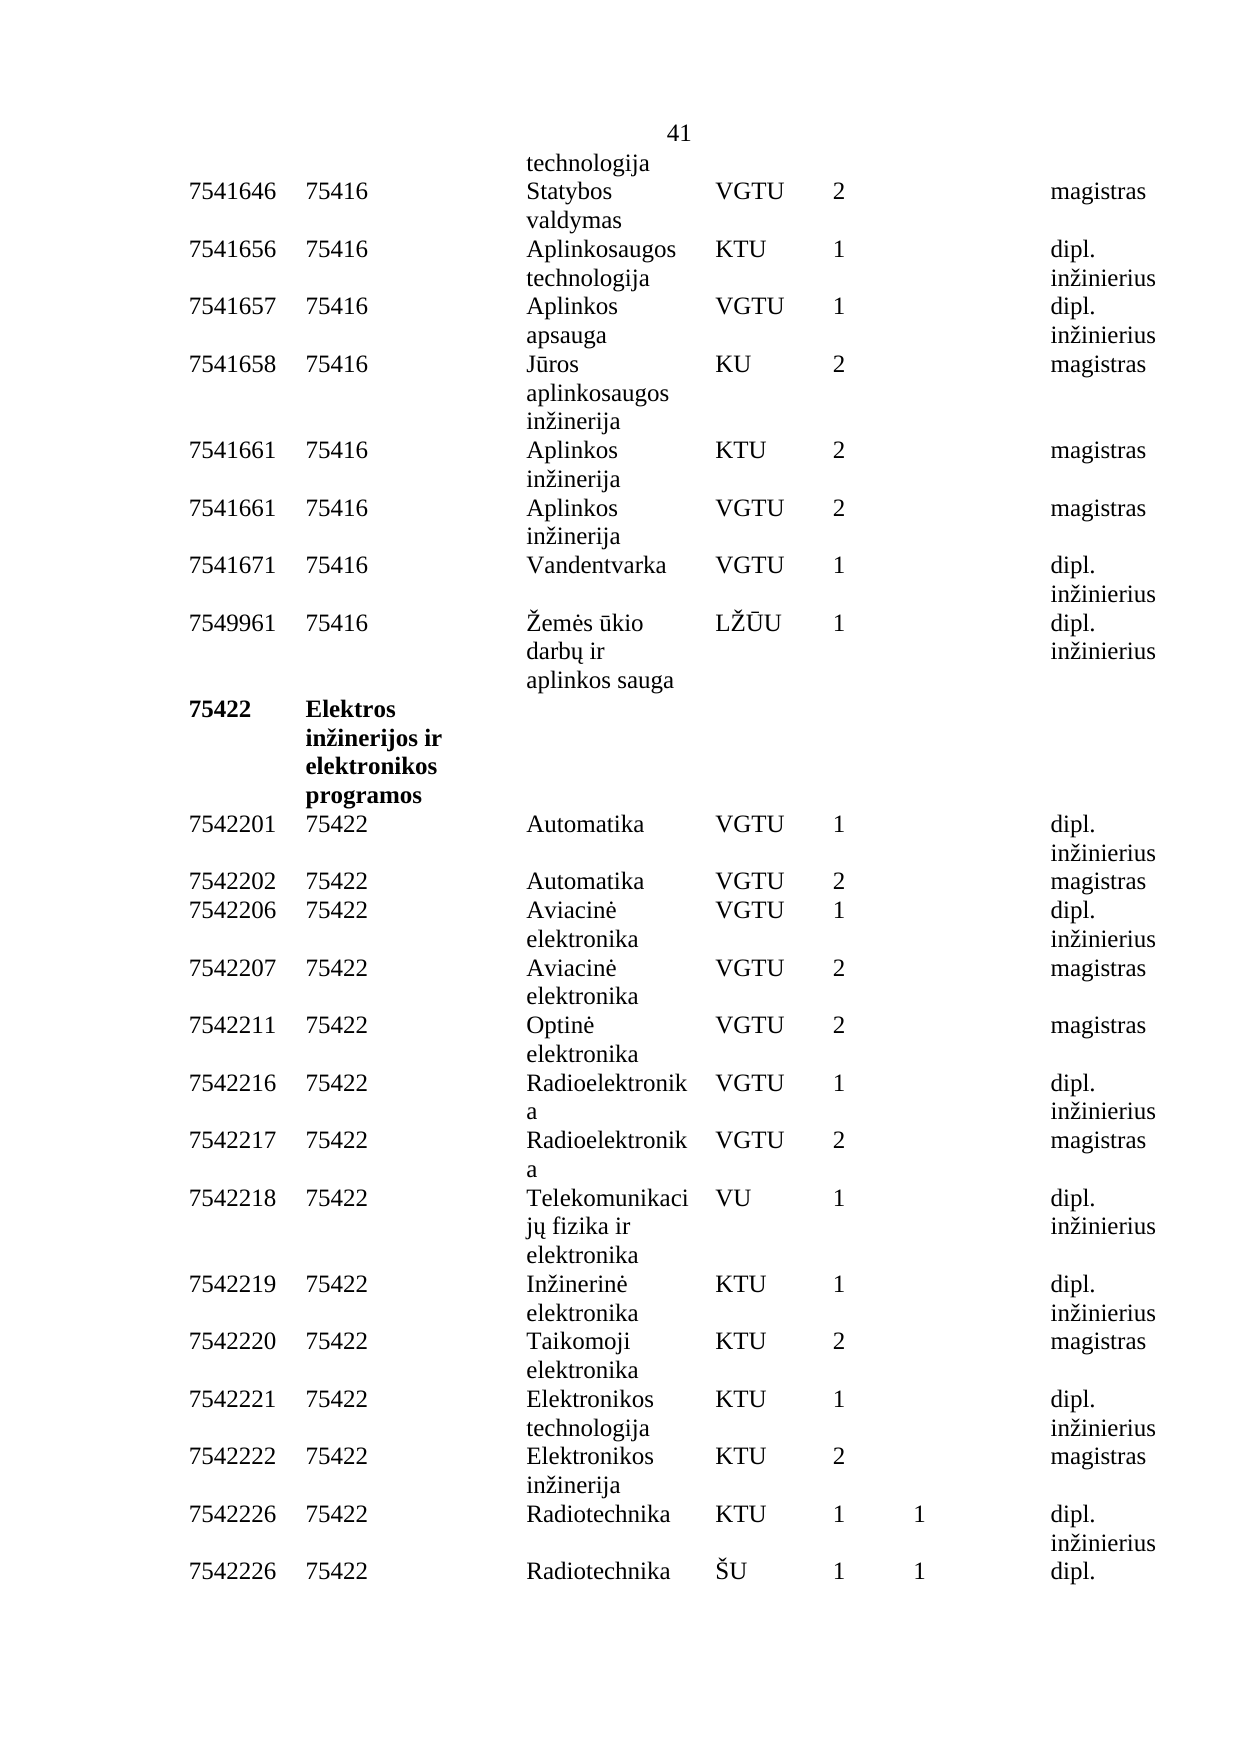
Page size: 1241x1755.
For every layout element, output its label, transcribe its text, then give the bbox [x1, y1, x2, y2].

table_cell 75416 [294, 435, 515, 493]
table_cell 7542226 [177, 1556, 294, 1585]
table_cell dipl. inžinierius [1039, 895, 1197, 953]
table_cell dipl. inžinierius [1039, 1068, 1197, 1125]
table_cell 7542207 [177, 953, 294, 1010]
table_cell [1202, 809, 1207, 866]
table_cell [1197, 176, 1202, 234]
table_cell 1 [821, 1556, 902, 1585]
table_cell dipl. inžinierius [1039, 234, 1197, 291]
table_cell 75422 [294, 1125, 515, 1183]
table_cell [1197, 1183, 1202, 1269]
table_cell 7542219 [177, 1269, 294, 1326]
table_cell 1 [821, 809, 902, 866]
table_cell 2 [821, 1326, 902, 1384]
table_cell dipl. inžinierius [1039, 291, 1197, 349]
table_cell [1197, 435, 1202, 493]
table_cell VGTU [704, 1068, 821, 1125]
table_cell 1 [821, 291, 902, 349]
table_cell KTU [704, 1441, 821, 1499]
table_cell [1197, 866, 1202, 895]
table_cell [973, 1269, 1039, 1326]
table_cell magistras [1039, 349, 1197, 435]
table_cell VGTU [704, 895, 821, 953]
table_cell 1 [821, 234, 902, 291]
table_cell [973, 435, 1039, 493]
table_cell [902, 1010, 973, 1068]
table_cell magistras [1039, 953, 1197, 1010]
table_cell magistras [1039, 1326, 1197, 1384]
table_cell 7542222 [177, 1441, 294, 1499]
table_cell [902, 291, 973, 349]
table_cell 7549961 [177, 608, 294, 694]
table_cell [973, 809, 1039, 866]
table_cell [902, 435, 973, 493]
table_cell [973, 1125, 1039, 1183]
table_cell [902, 1326, 973, 1384]
table_cell [1197, 1499, 1202, 1556]
table_cell Elektronikos technologija [515, 1384, 704, 1441]
table_cell Aviacinė elektronika [515, 895, 704, 953]
table_cell [1197, 1010, 1202, 1068]
table_cell Vandentvarka [515, 550, 704, 608]
table_cell [973, 291, 1039, 349]
table_cell magistras [1039, 1010, 1197, 1068]
table_cell ŠU [704, 1556, 821, 1585]
table_cell 7541661 [177, 435, 294, 493]
table_cell [1197, 608, 1202, 694]
table_cell Aplinkos apsauga [515, 291, 704, 349]
table_cell Elektros inžinerijos ir elektronikos programos [294, 694, 515, 809]
table_cell 75422 [294, 1068, 515, 1125]
table_cell KTU [704, 1384, 821, 1441]
table_cell dipl. inžinierius [1039, 608, 1197, 694]
table_cell [1202, 1068, 1207, 1125]
table_cell 75422 [294, 866, 515, 895]
table_cell dipl. inžinierius [1039, 1499, 1197, 1556]
table_cell Inžinerinė elektronika [515, 1269, 704, 1326]
table_cell 75416 [294, 493, 515, 550]
table_cell [1202, 1556, 1207, 1585]
table_cell 7541646 [177, 176, 294, 234]
table_cell [973, 176, 1039, 234]
table_cell KTU [704, 1499, 821, 1556]
table_cell [1039, 694, 1197, 809]
table_cell 7542211 [177, 1010, 294, 1068]
table_cell 7542216 [177, 1068, 294, 1125]
table_cell dipl. inžinierius [1039, 1384, 1197, 1441]
table_cell 75422 [294, 953, 515, 1010]
table_cell [821, 694, 902, 809]
table_cell [1202, 176, 1207, 234]
table_cell [1197, 550, 1202, 608]
table_cell [902, 493, 973, 550]
table_cell Optinė elektronika [515, 1010, 704, 1068]
table_cell [821, 148, 902, 176]
table_cell 2 [821, 493, 902, 550]
table_cell [902, 953, 973, 1010]
table_cell [902, 234, 973, 291]
table_cell [1039, 148, 1197, 176]
table_cell [704, 148, 821, 176]
table_cell technologija [515, 148, 704, 176]
table_cell [1202, 608, 1207, 694]
table_cell 75422 [294, 895, 515, 953]
table_cell 7542221 [177, 1384, 294, 1441]
table_cell [1202, 1326, 1207, 1384]
table_cell [1197, 349, 1202, 435]
table_cell [902, 1068, 973, 1125]
table_cell [1202, 1183, 1207, 1269]
table_cell magistras [1039, 866, 1197, 895]
table_cell [973, 608, 1039, 694]
table_cell dipl. inžinierius [1039, 1183, 1197, 1269]
table_cell Radioelektronika [515, 1068, 704, 1125]
table_cell [902, 1183, 973, 1269]
table_cell [902, 1125, 973, 1183]
table_cell [1202, 1384, 1207, 1441]
table_cell [1197, 1556, 1202, 1585]
table_cell [973, 1068, 1039, 1125]
table_cell Taikomoji elektronika [515, 1326, 704, 1384]
table_cell [902, 1441, 973, 1499]
table_cell 75422 [294, 1499, 515, 1556]
table_cell [973, 895, 1039, 953]
table_cell 1 [821, 1183, 902, 1269]
table_cell 1 [821, 1499, 902, 1556]
table_cell 2 [821, 866, 902, 895]
table_cell Aplinkosaugos technologija [515, 234, 704, 291]
table_cell 75416 [294, 291, 515, 349]
table_cell 1 [821, 1384, 902, 1441]
table_cell 7542226 [177, 1499, 294, 1556]
table_cell VGTU [704, 291, 821, 349]
table_cell [902, 866, 973, 895]
table_cell 7542217 [177, 1125, 294, 1183]
table_cell [973, 953, 1039, 1010]
table_cell [973, 148, 1039, 176]
table_cell [1202, 953, 1207, 1010]
table_cell Aplinkos inžinerija [515, 493, 704, 550]
table_cell [1197, 694, 1202, 809]
table_cell 75416 [294, 550, 515, 608]
table_cell [1202, 1010, 1207, 1068]
table_cell magistras [1039, 1125, 1197, 1183]
table_cell 75422 [294, 1384, 515, 1441]
table_cell 7542220 [177, 1326, 294, 1384]
table_cell magistras [1039, 176, 1197, 234]
table_cell [1197, 493, 1202, 550]
table_cell [973, 349, 1039, 435]
table_cell Radiotechnika [515, 1499, 704, 1556]
table_cell [1197, 1125, 1202, 1183]
table_cell [1197, 1326, 1202, 1384]
table_cell 2 [821, 349, 902, 435]
table_cell 7542202 [177, 866, 294, 895]
table_cell [704, 694, 821, 809]
table_cell [1202, 148, 1207, 176]
table_cell dipl. inžinierius [1039, 809, 1197, 866]
table_cell Statybos valdymas [515, 176, 704, 234]
table_cell 7541658 [177, 349, 294, 435]
table_cell [1202, 694, 1207, 809]
table_cell [902, 1269, 973, 1326]
table_cell 2 [821, 1441, 902, 1499]
table_cell VGTU [704, 550, 821, 608]
table_cell Aviacinė elektronika [515, 953, 704, 1010]
table_cell 2 [821, 176, 902, 234]
table_cell KTU [704, 1326, 821, 1384]
table_cell [973, 234, 1039, 291]
table_cell Radiotechnika [515, 1556, 704, 1585]
table_cell VU [704, 1183, 821, 1269]
table_cell KTU [704, 435, 821, 493]
table_cell 7541657 [177, 291, 294, 349]
table_cell [973, 1010, 1039, 1068]
table_cell dipl. [1039, 1556, 1197, 1585]
table_cell [902, 608, 973, 694]
table_cell 2 [821, 1125, 902, 1183]
table_cell [902, 809, 973, 866]
table_cell [902, 550, 973, 608]
table_cell dipl. inžinierius [1039, 550, 1197, 608]
table_cell 75422 [294, 1326, 515, 1384]
table_cell 1 [821, 608, 902, 694]
table_cell [1197, 1269, 1202, 1326]
table_cell [1197, 1068, 1202, 1125]
table_cell 7541671 [177, 550, 294, 608]
table_cell 75422 [294, 1556, 515, 1585]
table_cell Telekomunikacijų fizika ir elektronika [515, 1183, 704, 1269]
table_cell VGTU [704, 1010, 821, 1068]
table_cell 7541656 [177, 234, 294, 291]
table_cell 7542201 [177, 809, 294, 866]
table_cell [1202, 493, 1207, 550]
table_cell [1202, 291, 1207, 349]
table_cell [1202, 895, 1207, 953]
table_cell [973, 866, 1039, 895]
table_cell Aplinkos inžinerija [515, 435, 704, 493]
table_cell 75422 [294, 1010, 515, 1068]
table_cell [515, 694, 704, 809]
table_cell 75422 [294, 809, 515, 866]
table_cell [1202, 550, 1207, 608]
table_cell 7542218 [177, 1183, 294, 1269]
table_cell Jūros aplinkosaugos inžinerija [515, 349, 704, 435]
table_cell [902, 176, 973, 234]
table_cell 1 [902, 1556, 973, 1585]
table_cell Automatika [515, 866, 704, 895]
table_cell magistras [1039, 1441, 1197, 1499]
table_cell 1 [821, 1068, 902, 1125]
table_cell [177, 148, 294, 176]
table_cell 75422 [177, 694, 294, 809]
table_cell 2 [821, 953, 902, 1010]
table_cell 75416 [294, 176, 515, 234]
table_cell 2 [821, 1010, 902, 1068]
table_cell [973, 1183, 1039, 1269]
table_cell [973, 493, 1039, 550]
table_cell KTU [704, 234, 821, 291]
table_cell [973, 1441, 1039, 1499]
table_cell 75422 [294, 1441, 515, 1499]
table_cell [1202, 435, 1207, 493]
table_cell [1202, 1125, 1207, 1183]
table_cell [1197, 895, 1202, 953]
table_cell [294, 148, 515, 176]
table_cell 1 [902, 1499, 973, 1556]
table_cell [1197, 1384, 1202, 1441]
table_cell [1202, 866, 1207, 895]
table_cell VGTU [704, 493, 821, 550]
table_cell [1197, 809, 1202, 866]
table_cell Žemės ūkio darbų ir aplinkos sauga [515, 608, 704, 694]
table_cell VGTU [704, 1125, 821, 1183]
table_cell KTU [704, 1269, 821, 1326]
table_cell VGTU [704, 953, 821, 1010]
table_cell [973, 694, 1039, 809]
table_cell [1202, 1441, 1207, 1499]
table_cell [973, 550, 1039, 608]
table_cell 7541661 [177, 493, 294, 550]
table_cell Elektronikos inžinerija [515, 1441, 704, 1499]
table_cell 1 [821, 1269, 902, 1326]
table_cell [973, 1326, 1039, 1384]
table_cell [1197, 234, 1202, 291]
table_cell [1202, 349, 1207, 435]
table_cell [1197, 1441, 1202, 1499]
table_cell VGTU [704, 866, 821, 895]
table_cell [1197, 291, 1202, 349]
table_cell [973, 1384, 1039, 1441]
table_cell [1202, 234, 1207, 291]
table_cell magistras [1039, 493, 1197, 550]
table_cell 75416 [294, 608, 515, 694]
table_cell [902, 148, 973, 176]
table_cell 2 [821, 435, 902, 493]
table_cell Radioelektronika [515, 1125, 704, 1183]
table_cell 75416 [294, 349, 515, 435]
table_cell 1 [821, 550, 902, 608]
table_cell [1202, 1499, 1207, 1556]
table_cell 75422 [294, 1183, 515, 1269]
table_cell 1 [821, 895, 902, 953]
table_cell VGTU [704, 809, 821, 866]
table_cell [902, 694, 973, 809]
table_cell [1197, 148, 1202, 176]
table_cell KU [704, 349, 821, 435]
table_cell 75416 [294, 234, 515, 291]
table_cell 7542206 [177, 895, 294, 953]
table_cell 75422 [294, 1269, 515, 1326]
table_cell [902, 1384, 973, 1441]
table_cell [902, 895, 973, 953]
table_cell dipl. inžinierius [1039, 1269, 1197, 1326]
table_cell magistras [1039, 435, 1197, 493]
table_cell [1202, 1269, 1207, 1326]
table_cell LŽŪU [704, 608, 821, 694]
table_cell [973, 1556, 1039, 1585]
table_cell [1197, 953, 1202, 1010]
table_cell [902, 349, 973, 435]
table_cell Automatika [515, 809, 704, 866]
table_cell [973, 1499, 1039, 1556]
table_cell VGTU [704, 176, 821, 234]
